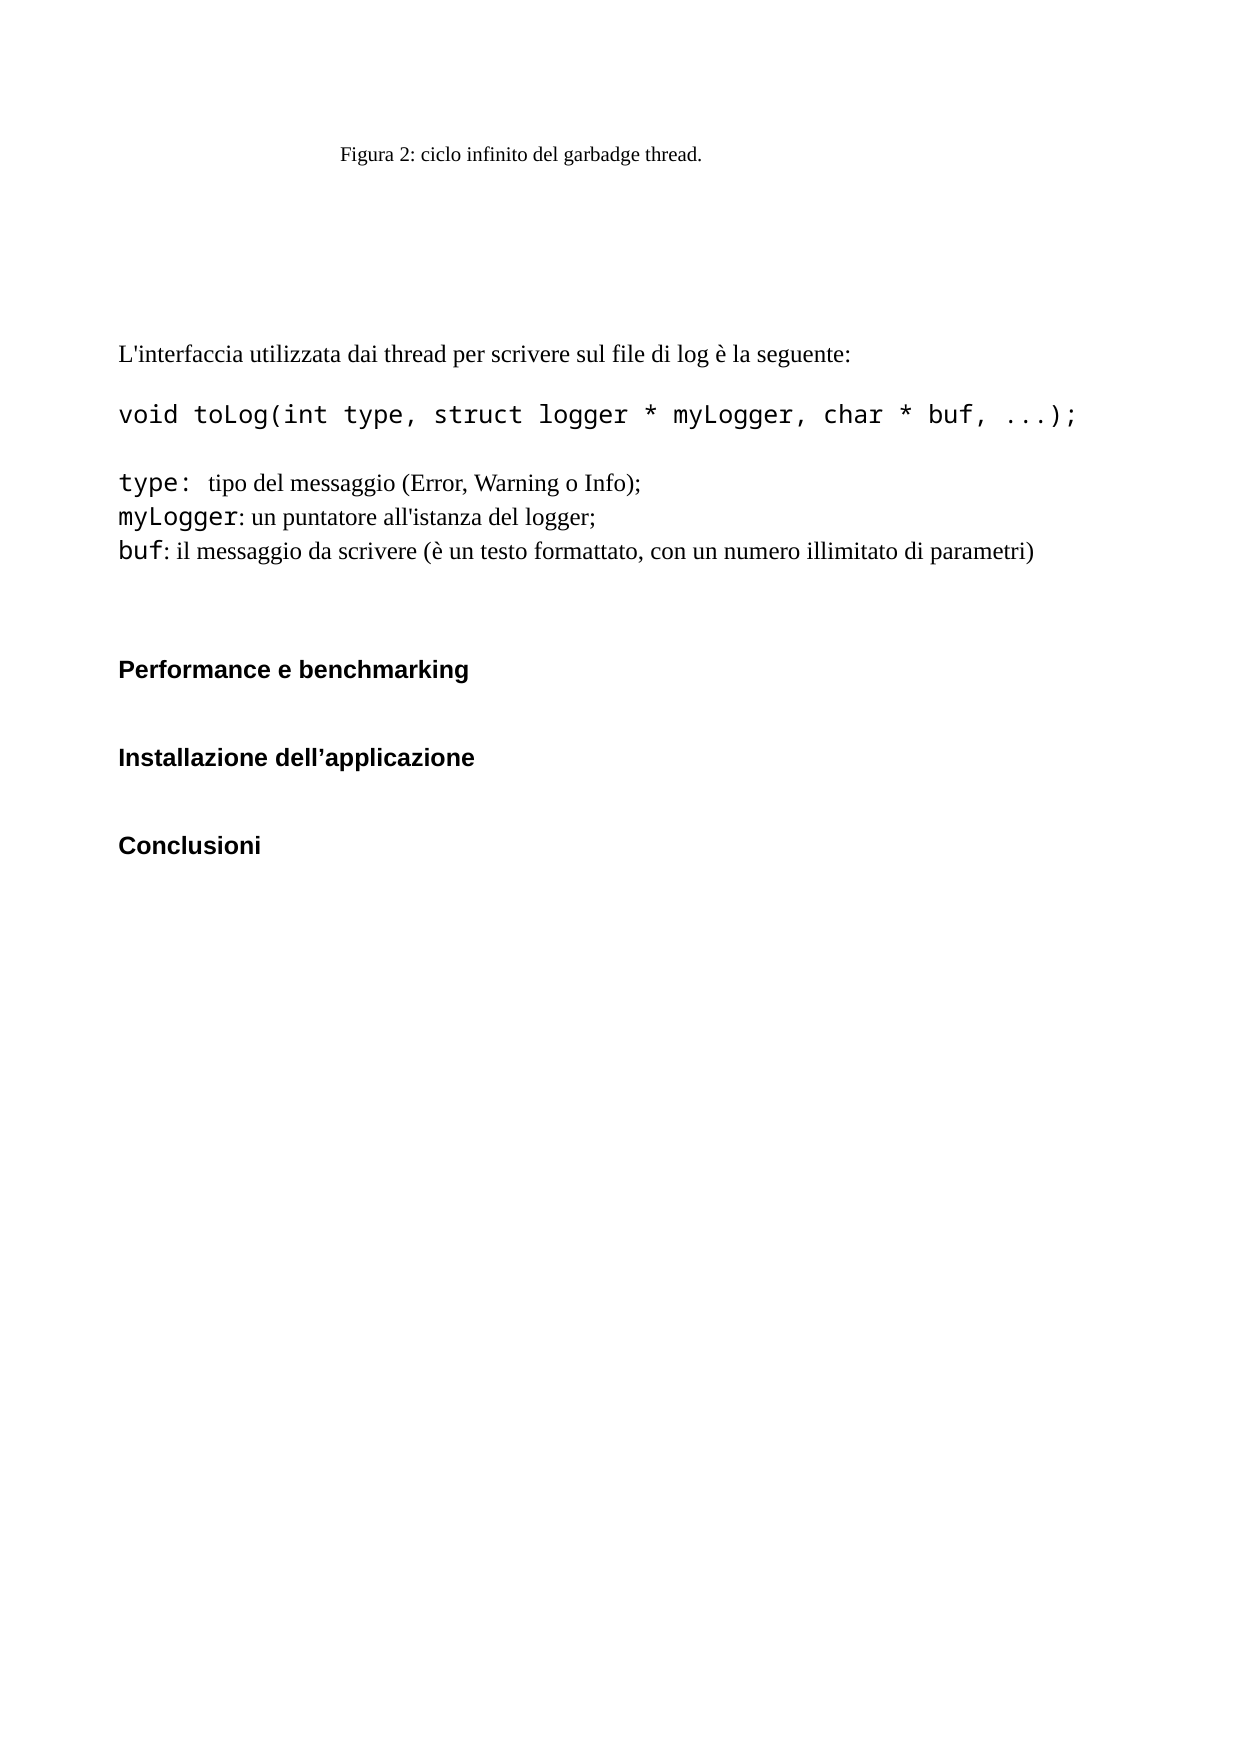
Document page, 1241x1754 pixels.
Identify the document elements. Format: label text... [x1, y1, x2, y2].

text Installazione dell’applicazione [118, 743, 1122, 772]
text void toLog(int type, struct logger * myLogger, char * buf, ...); [118, 396, 1122, 430]
text L'interfaccia utilizzata dai thread per scrivere sul file di log è la seguente: [118, 339, 1122, 367]
text Performance e benchmarking [118, 655, 1122, 683]
text myLogger: un puntatore all'istanza del logger; [118, 498, 1122, 532]
text buf: il messaggio da scrivere (è un testo formattato, con un numero illimitato di parametri) [118, 532, 1122, 567]
text Conclusioni [118, 831, 1122, 860]
text type: tipo del messaggio (Error, Warning o Info); [118, 464, 1122, 498]
text Figura 2: ciclo infinito del garbadge thread. [118, 142, 1122, 166]
